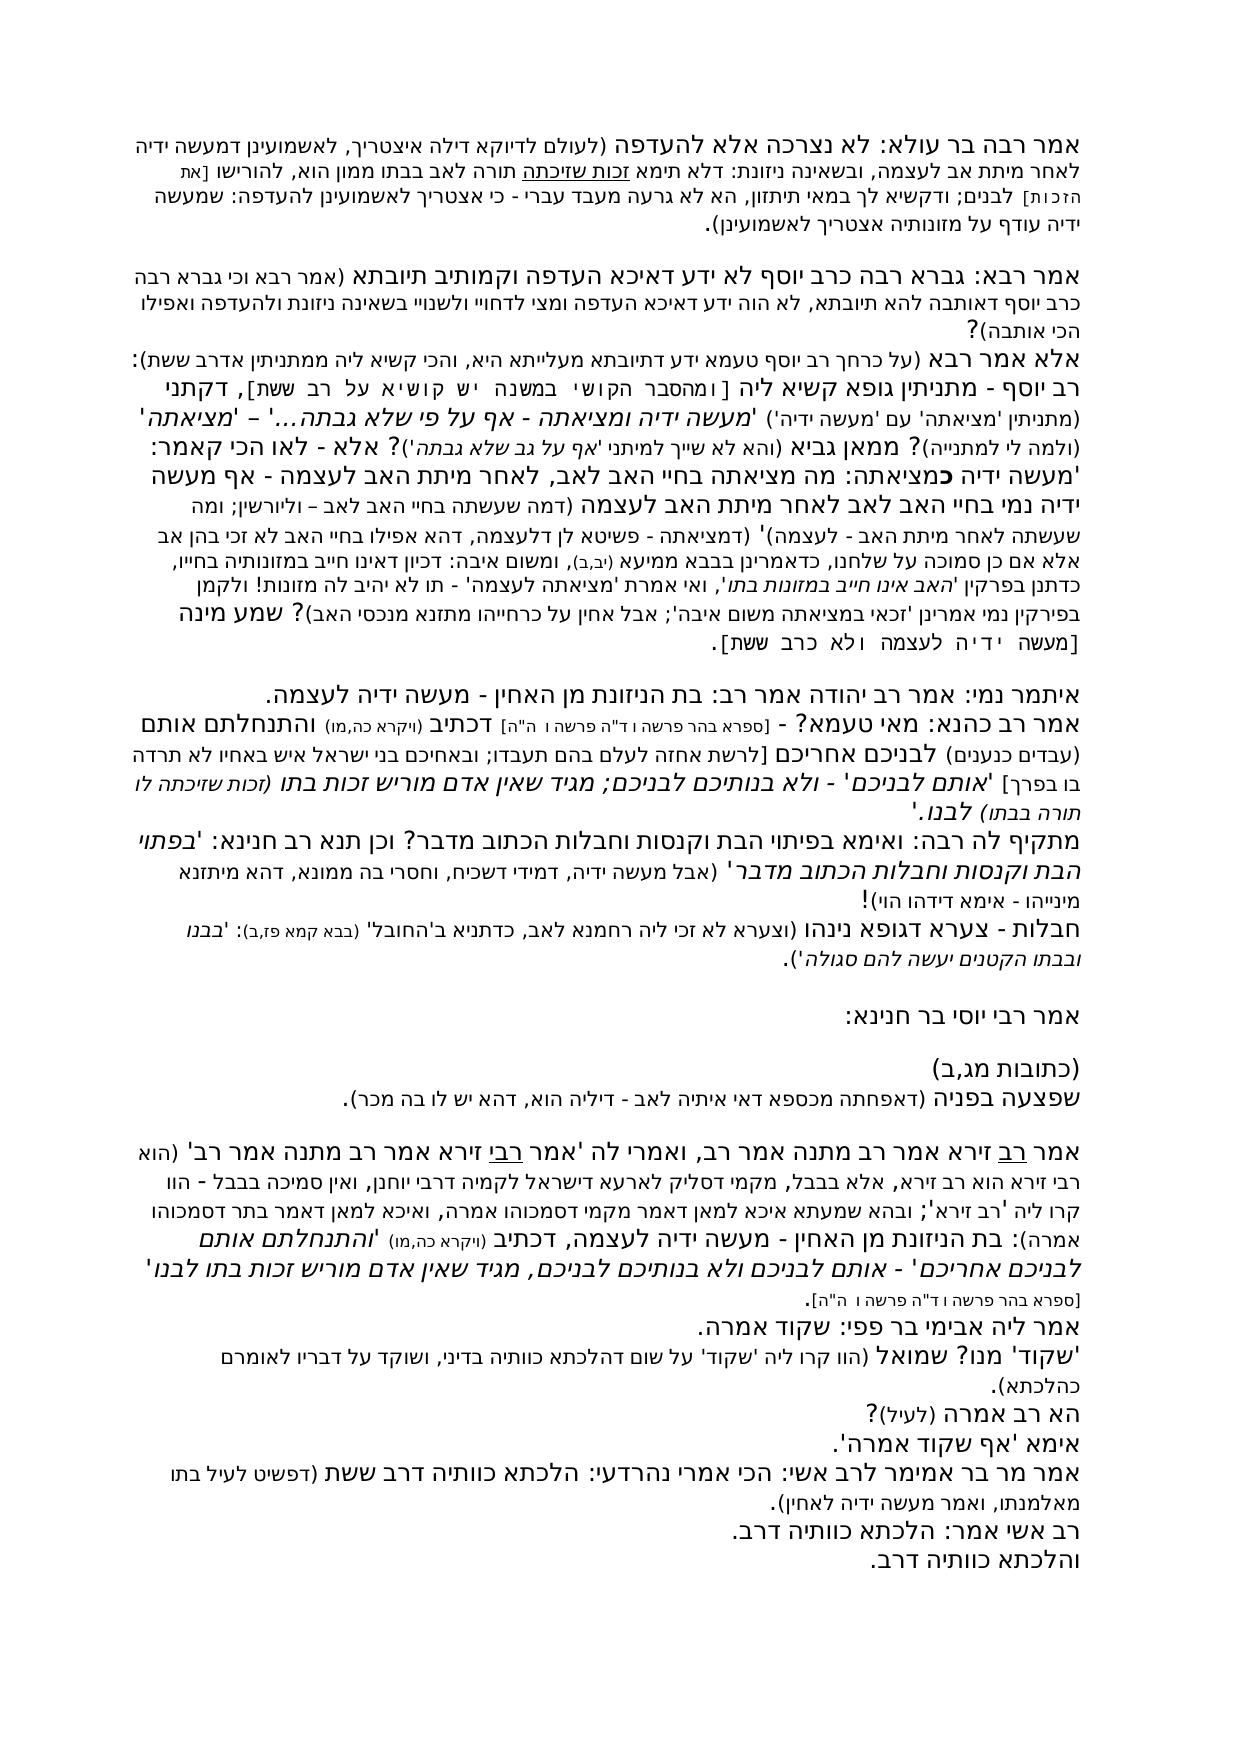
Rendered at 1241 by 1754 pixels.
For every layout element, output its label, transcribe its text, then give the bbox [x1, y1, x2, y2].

text והלכתא כוותיה דרב. [130, 1546, 1081, 1575]
text אמר רבה בר עולא: לא נצרכה אלא להעדפה (לעולם לדיוקא דילה איצטריך, לאשמועינן דמעשה ידיה לאחר מיתת אב לעצמה, ובשאינה ניזונת: דלא תימא זכות שזיכתה תורה לאב בבתו ממון הוא, להורישו [את הזכות] לבנים; ודקשיא לך במאי תיתזון, הא לא גרעה מעבד עברי - כי אצטריך לאשמועינן להעדפה: שמעשה ידיה עודף על מזונותיה אצטריך לאשמועינן). [130, 130, 1081, 237]
text אימא 'אף שקוד אמרה'. [130, 1429, 1081, 1458]
text חבלות - צערא דגופא נינהו (וצערא לא זכי ליה רחמנא לאב, כדתניא ב'החובל' (בבא קמא פז,ב): 'בבנו ובבתו הקטנים יעשה להם סגולה'). [130, 914, 1081, 972]
text רב אשי אמר: הלכתא כוותיה דרב. [130, 1516, 1081, 1546]
text הא רב אמרה (לעיל)? [130, 1400, 1081, 1429]
text איתמר נמי: אמר רב יהודה אמר רב: בת הניזונת מן האחין - מעשה ידיה לעצמה. [130, 681, 1081, 710]
text 'שקוד' מנו? שמואל (הוו קרו ליה 'שקוד' על שום דהלכתא כוותיה בדיני, ושוקד על דבריו לאומרם כהלכתא). [130, 1341, 1081, 1400]
text שפצעה בפניה (דאפחתה מכספא דאי איתיה לאב - דיליה הוא, דהא יש לו בה מכר). [130, 1084, 1081, 1113]
text מתקיף לה רבה: ואימא בפיתוי הבת וקנסות וחבלות הכתוב מדבר? וכן תנא רב חנינא: 'בפתוי הבת וקנסות וחבלות הכתוב מדבר' (אבל מעשה ידיה, דמידי דשכיח, וחסרי בה ממונא, דהא מיתזנא מינייהו - אימא דידהו הוי)! [130, 827, 1081, 914]
text אמר רבי יוסי בר חנינא: [130, 1001, 1081, 1030]
text אלא אמר רבא (על כרחך רב יוסף טעמא ידע דתיובתא מעלייתא היא, והכי קשיא ליה ממתניתין אדרב ששת): רב יוסף - מתניתין גופא קשיא ליה [ומהסבר הקושי במשנה יש קושיא על רב ששת], דקתני (מתניתין 'מציאתה' עם 'מעשה ידיה') 'מעשה ידיה ומציאתה - אף על פי שלא גבתה...' – 'מציאתה' (ולמה לי למתנייה)? ממאן גביא (והא לא שייך למיתני 'אף על גב שלא גבתה')? אלא - לאו הכי קאמר: 'מעשה ידיה כמציאתה: מה מציאתה בחיי האב לאב, לאחר מיתת האב לעצמה - אף מעשה ידיה נמי בחיי האב לאב לאחר מיתת האב לעצמה (דמה שעשתה בחיי האב לאב – וליורשין; ומה שעשתה לאחר מיתת האב - לעצמה)' (דמציאתה - פשיטא לן דלעצמה, דהא אפילו בחיי האב לא זכי בהן אב אלא אם כן סמוכה על שלחנו, כדאמרינן בבבא ממיעא (יב,ב), ומשום איבה: דכיון דאינו חייב במזונותיה בחייו, כדתנן בפרקין 'האב אינו חייב במזונות בתו', ואי אמרת 'מציאתה לעצמה' - תו לא יהיב לה מזונות! ולקמן בפירקין נמי אמרינן 'זכאי במציאתה משום איבה'; אבל אחין על כרחייהו מתזנא מנכסי האב)? שמע מינה [מעשה ידיה לעצמה ולא כרב ששת]. [130, 344, 1081, 656]
text אמר רבא: גברא רבה כרב יוסף לא ידע דאיכא העדפה וקמותיב תיובתא (אמר רבא וכי גברא רבה כרב יוסף דאותבה להא תיובתא, לא הוה ידע דאיכא העדפה ומצי לדחויי ולשנויי בשאינה ניזונת ולהעדפה ואפילו הכי אותבה)? [130, 261, 1081, 344]
text (כתובות מג,ב) [130, 1054, 1081, 1084]
text אמר רב כהנא: מאי טעמא? - [ספרא בהר פרשה ו ד"ה פרשה ו ה"ה] דכתיב (ויקרא כה,מו) והתנחלתם אותם (עבדים כנענים) לבניכם אחריכם [לרשת אחזה לעלם בהם תעבדו; ובאחיכם בני ישראל איש באחיו לא תרדה בו בפרך] 'אותם לבניכם' - ולא בנותיכם לבניכם; מגיד שאין אדם מוריש זכות בתו (זכות שזיכתה לו תורה בבתו) לבנו.' [130, 710, 1081, 827]
text אמר מר בר אמימר לרב אשי: הכי אמרי נהרדעי: הלכתא כוותיה דרב ששת (דפשיט לעיל בתו מאלמנתו, ואמר מעשה ידיה לאחין). [130, 1458, 1081, 1516]
text אמר ליה אבימי בר פפי: שקוד אמרה. [130, 1312, 1081, 1341]
text אמר רב זירא אמר רב מתנה אמר רב, ואמרי לה 'אמר רבי זירא אמר רב מתנה אמר רב' (הוא רבי זירא הוא רב זירא, אלא בבבל, מקמי דסליק לארעא דישראל לקמיה דרבי יוחנן, ואין סמיכה בבבל - הוו קרו ליה 'רב זירא'; ובהא שמעתא איכא למאן דאמר מקמי דסמכוהו אמרה, ואיכא למאן דאמר בתר דסמכוהו אמרה): בת הניזונת מן האחין - מעשה ידיה לעצמה, דכתיב (ויקרא כה,מו) 'והתנחלתם אותם לבניכם אחריכם' - אותם לבניכם ולא בנותיכם לבניכם, מגיד שאין אדם מוריש זכות בתו לבנו' [ספרא בהר פרשה ו ד"ה פרשה ו ה"ה]. [130, 1137, 1081, 1312]
